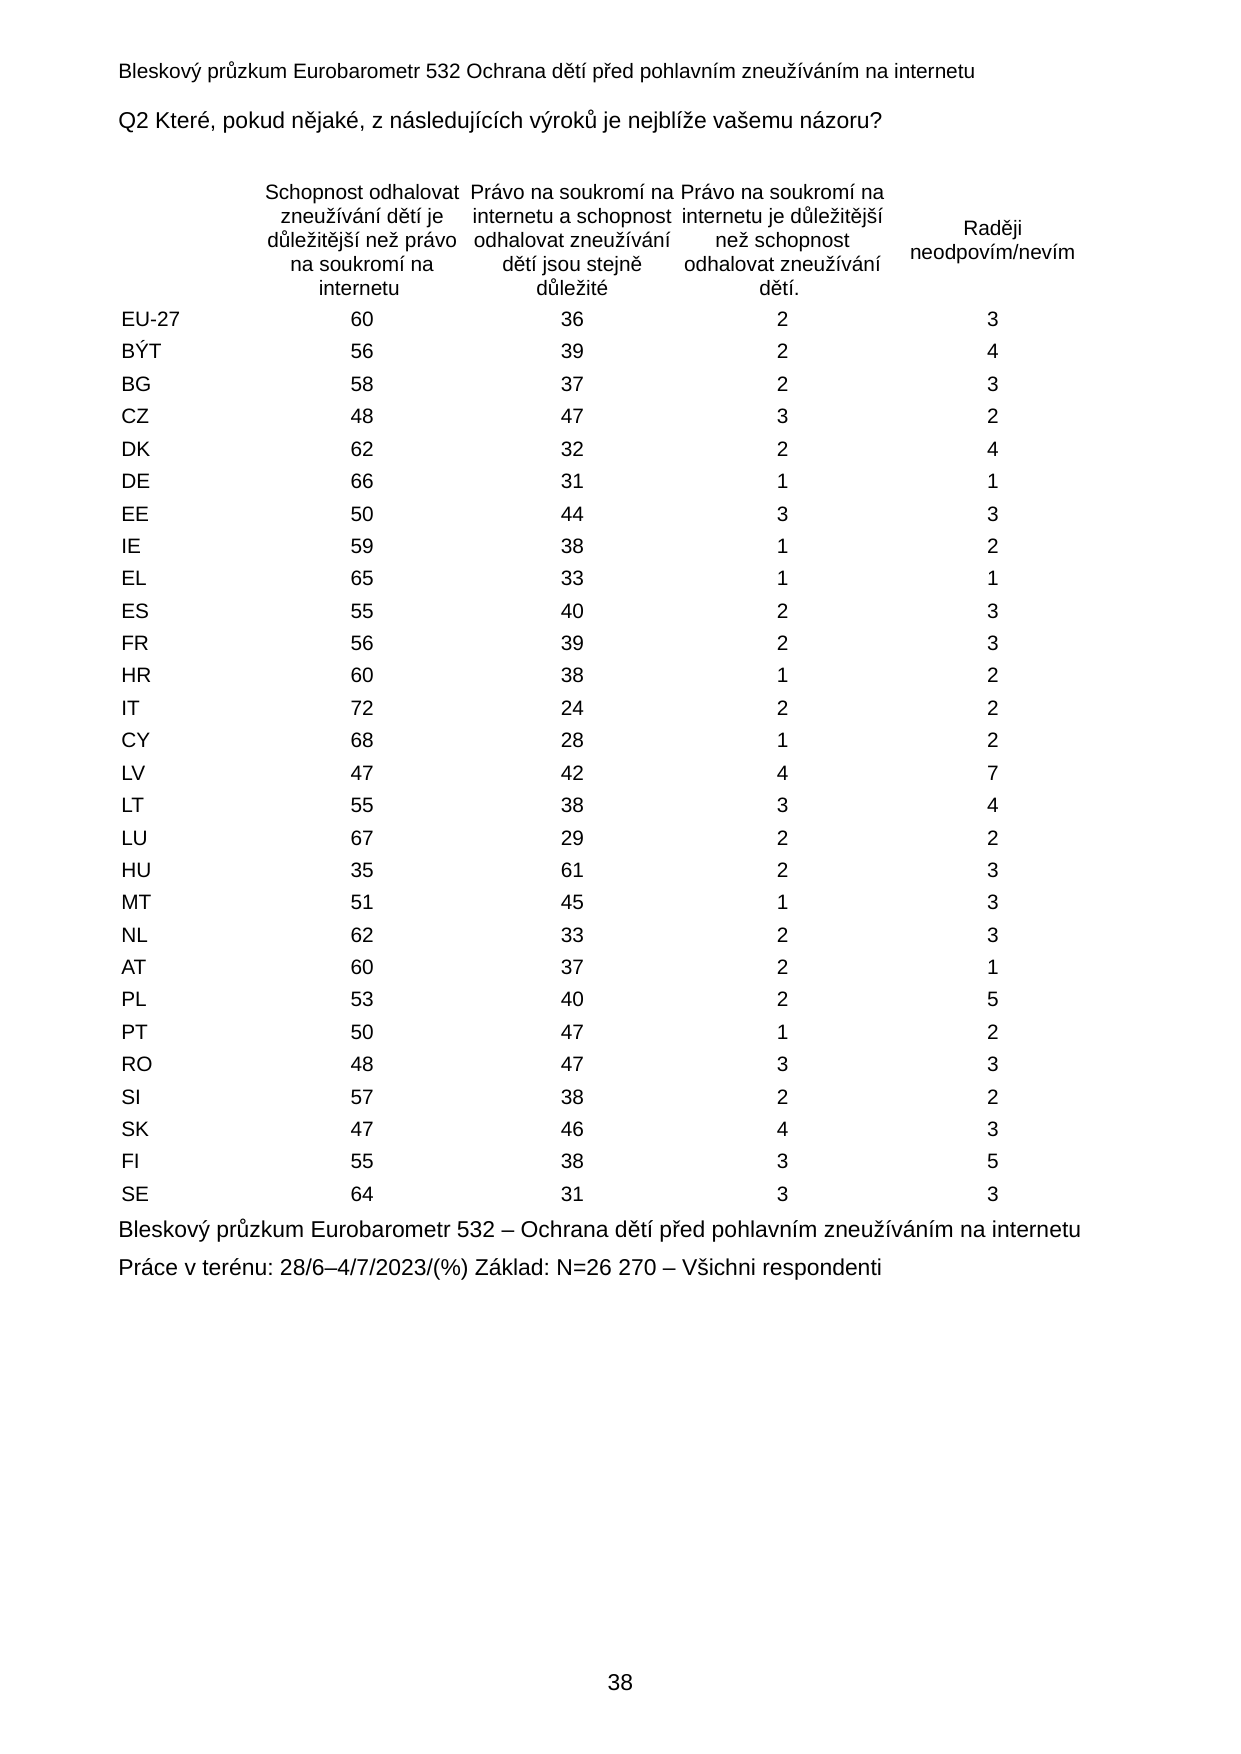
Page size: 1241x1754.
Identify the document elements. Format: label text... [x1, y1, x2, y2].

table_header Právo na soukromí na internetu je důležitější než schopnost odhalovat zneužívání dětí. [677, 177, 887, 303]
table_cell 31 [467, 465, 677, 497]
table_cell LU [118, 821, 257, 853]
table_cell 2 [677, 1080, 887, 1113]
table_cell 3 [888, 497, 1098, 529]
table_cell 65 [257, 562, 467, 594]
table_cell 67 [257, 821, 467, 853]
table_cell 2 [677, 335, 887, 368]
table_cell 37 [467, 951, 677, 983]
table_cell 40 [467, 983, 677, 1016]
table_cell 2 [677, 433, 887, 465]
table_cell 31 [467, 1178, 677, 1210]
table_cell 3 [888, 918, 1098, 951]
text Bleskový průzkum Eurobarometr 532 – Ochrana dětí před pohlavním zneužíváním na internetu [118, 1216, 1122, 1242]
table_cell 1 [677, 530, 887, 562]
table_cell 3 [677, 1048, 887, 1080]
table_cell 2 [888, 530, 1098, 562]
table_cell 58 [257, 368, 467, 400]
table_cell DE [118, 465, 257, 497]
table_cell 47 [257, 1113, 467, 1145]
table_cell IT [118, 692, 257, 724]
text Práce v terénu: 28/6–4/7/2023/(%) Základ: N=26 270 – Všichni respondenti [118, 1254, 1122, 1280]
table_cell 1 [677, 659, 887, 692]
table_cell 4 [888, 433, 1098, 465]
table_cell 53 [257, 983, 467, 1016]
table_cell 48 [257, 400, 467, 432]
table_cell 37 [467, 368, 677, 400]
table_cell LV [118, 756, 257, 789]
table_cell 2 [677, 594, 887, 627]
table_header [118, 177, 257, 303]
table_cell 50 [257, 497, 467, 529]
table_cell RO [118, 1048, 257, 1080]
table_cell 59 [257, 530, 467, 562]
table_cell 50 [257, 1016, 467, 1048]
table_cell PT [118, 1016, 257, 1048]
table_cell 28 [467, 724, 677, 756]
table_cell 60 [257, 951, 467, 983]
table_cell 47 [467, 1048, 677, 1080]
table_cell 72 [257, 692, 467, 724]
table_cell BG [118, 368, 257, 400]
table_cell 64 [257, 1178, 467, 1210]
table_cell 4 [888, 789, 1098, 821]
table_cell 2 [677, 951, 887, 983]
table_cell 3 [888, 303, 1098, 335]
table_cell 38 [467, 530, 677, 562]
table_cell 66 [257, 465, 467, 497]
table_cell 36 [467, 303, 677, 335]
table_cell 51 [257, 886, 467, 918]
table_cell EE [118, 497, 257, 529]
table_cell SI [118, 1080, 257, 1113]
table_cell 60 [257, 659, 467, 692]
table_cell 2 [677, 627, 887, 659]
table_cell 42 [467, 756, 677, 789]
table_cell SK [118, 1113, 257, 1145]
table_cell 1 [888, 465, 1098, 497]
table_cell 47 [467, 400, 677, 432]
table_cell PL [118, 983, 257, 1016]
table_cell 2 [677, 303, 887, 335]
table_cell 3 [888, 627, 1098, 659]
table_cell 3 [888, 854, 1098, 886]
table_header Právo na soukromí na internetu a schopnost odhalovat zneužívání dětí jsou stejně důležité [467, 177, 677, 303]
table_cell FI [118, 1145, 257, 1177]
table_cell 2 [888, 1016, 1098, 1048]
table_cell 40 [467, 594, 677, 627]
table_cell 3 [888, 1048, 1098, 1080]
table_cell 4 [677, 1113, 887, 1145]
table_cell 33 [467, 918, 677, 951]
table_cell 2 [677, 918, 887, 951]
table_cell 47 [257, 756, 467, 789]
table_cell 2 [888, 659, 1098, 692]
table_cell 62 [257, 433, 467, 465]
table_cell 3 [888, 368, 1098, 400]
table_cell HR [118, 659, 257, 692]
table_cell NL [118, 918, 257, 951]
table_cell 1 [677, 562, 887, 594]
table_cell BÝT [118, 335, 257, 368]
table_cell IE [118, 530, 257, 562]
table_cell 32 [467, 433, 677, 465]
table_cell 55 [257, 1145, 467, 1177]
table_cell 7 [888, 756, 1098, 789]
table_cell 2 [677, 821, 887, 853]
table_cell SE [118, 1178, 257, 1210]
table_cell 2 [888, 821, 1098, 853]
table_cell CY [118, 724, 257, 756]
table_cell 3 [677, 789, 887, 821]
table_cell 3 [888, 886, 1098, 918]
table_cell 61 [467, 854, 677, 886]
table_cell EU-27 [118, 303, 257, 335]
table_cell 38 [467, 789, 677, 821]
table_cell FR [118, 627, 257, 659]
table_cell 3 [677, 400, 887, 432]
table_cell 3 [677, 1145, 887, 1177]
table_cell 2 [677, 983, 887, 1016]
table_cell 5 [888, 983, 1098, 1016]
table_header Schopnost odhalovat zneužívání dětí je důležitější než právo na soukromí na internetu [257, 177, 467, 303]
table_cell 1 [888, 562, 1098, 594]
table_cell 55 [257, 789, 467, 821]
table_cell 1 [677, 724, 887, 756]
table_cell 2 [677, 368, 887, 400]
table_cell 39 [467, 627, 677, 659]
table_cell 2 [888, 692, 1098, 724]
table_cell 29 [467, 821, 677, 853]
table_cell 68 [257, 724, 467, 756]
table_cell 2 [888, 400, 1098, 432]
table_cell MT [118, 886, 257, 918]
table_header Raději neodpovím/nevím [888, 177, 1098, 303]
table_cell 3 [677, 497, 887, 529]
table_cell 4 [677, 756, 887, 789]
table_cell 45 [467, 886, 677, 918]
table_cell 1 [677, 1016, 887, 1048]
table_cell 44 [467, 497, 677, 529]
table_cell 35 [257, 854, 467, 886]
table_cell HU [118, 854, 257, 886]
table_cell 57 [257, 1080, 467, 1113]
table_cell 46 [467, 1113, 677, 1145]
table_cell EL [118, 562, 257, 594]
table_cell 4 [888, 335, 1098, 368]
table_cell 38 [467, 659, 677, 692]
table_cell 2 [888, 724, 1098, 756]
table_cell 47 [467, 1016, 677, 1048]
table_cell 3 [888, 594, 1098, 627]
text Q2 Které, pokud nějaké, z následujících výroků je nejblíže vašemu názoru? [118, 107, 1122, 133]
table_cell LT [118, 789, 257, 821]
table_cell 5 [888, 1145, 1098, 1177]
table_cell ES [118, 594, 257, 627]
table_cell CZ [118, 400, 257, 432]
table_cell 56 [257, 335, 467, 368]
table_cell 2 [888, 1080, 1098, 1113]
table_cell 39 [467, 335, 677, 368]
table_cell 33 [467, 562, 677, 594]
table_cell 2 [677, 854, 887, 886]
table_cell 3 [888, 1178, 1098, 1210]
table_cell DK [118, 433, 257, 465]
table_cell 2 [677, 692, 887, 724]
table_cell 55 [257, 594, 467, 627]
table_cell 3 [888, 1113, 1098, 1145]
table_cell 1 [677, 465, 887, 497]
table_cell 62 [257, 918, 467, 951]
table_cell 48 [257, 1048, 467, 1080]
table_cell 38 [467, 1080, 677, 1113]
table_cell AT [118, 951, 257, 983]
table_cell 1 [677, 886, 887, 918]
table_cell 24 [467, 692, 677, 724]
table_cell 3 [677, 1178, 887, 1210]
table_cell 1 [888, 951, 1098, 983]
table_cell 56 [257, 627, 467, 659]
table_cell 60 [257, 303, 467, 335]
table_cell 38 [467, 1145, 677, 1177]
